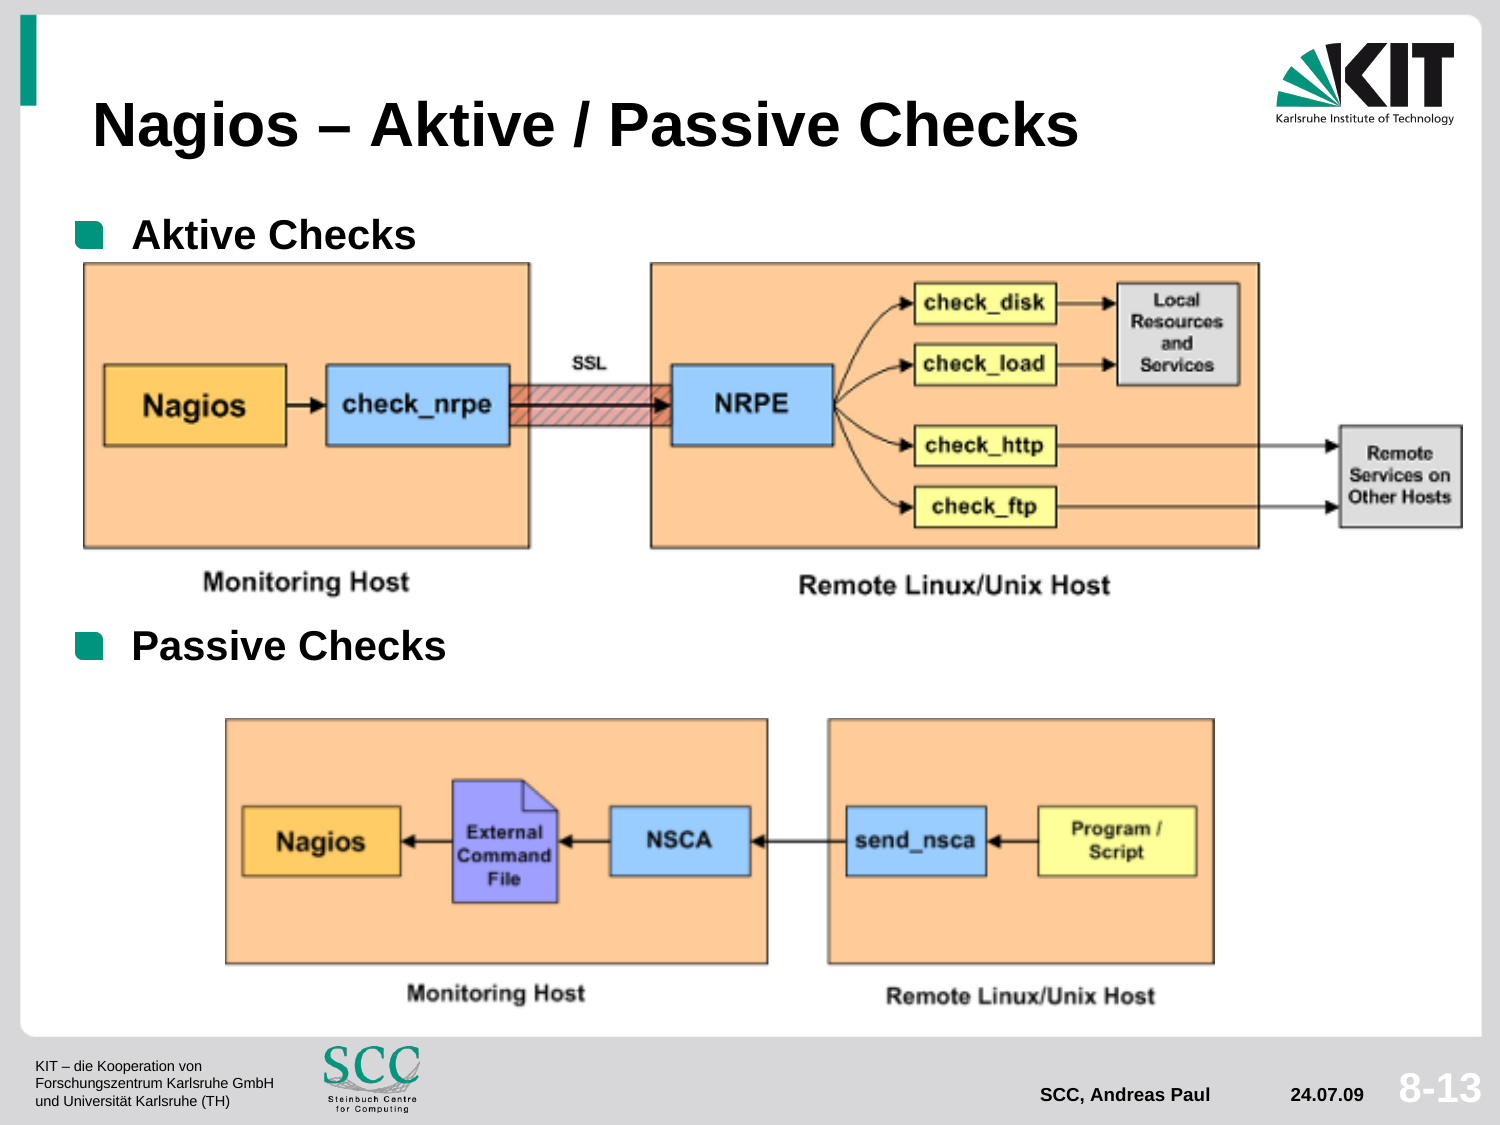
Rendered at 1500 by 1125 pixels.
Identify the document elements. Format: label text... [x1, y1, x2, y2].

list Aktive Checks Passive Checks [75, 210, 1426, 938]
picture [0, 0, 1500, 1125]
title Nagios – Aktive / Passive Checks [92, 48, 1147, 199]
